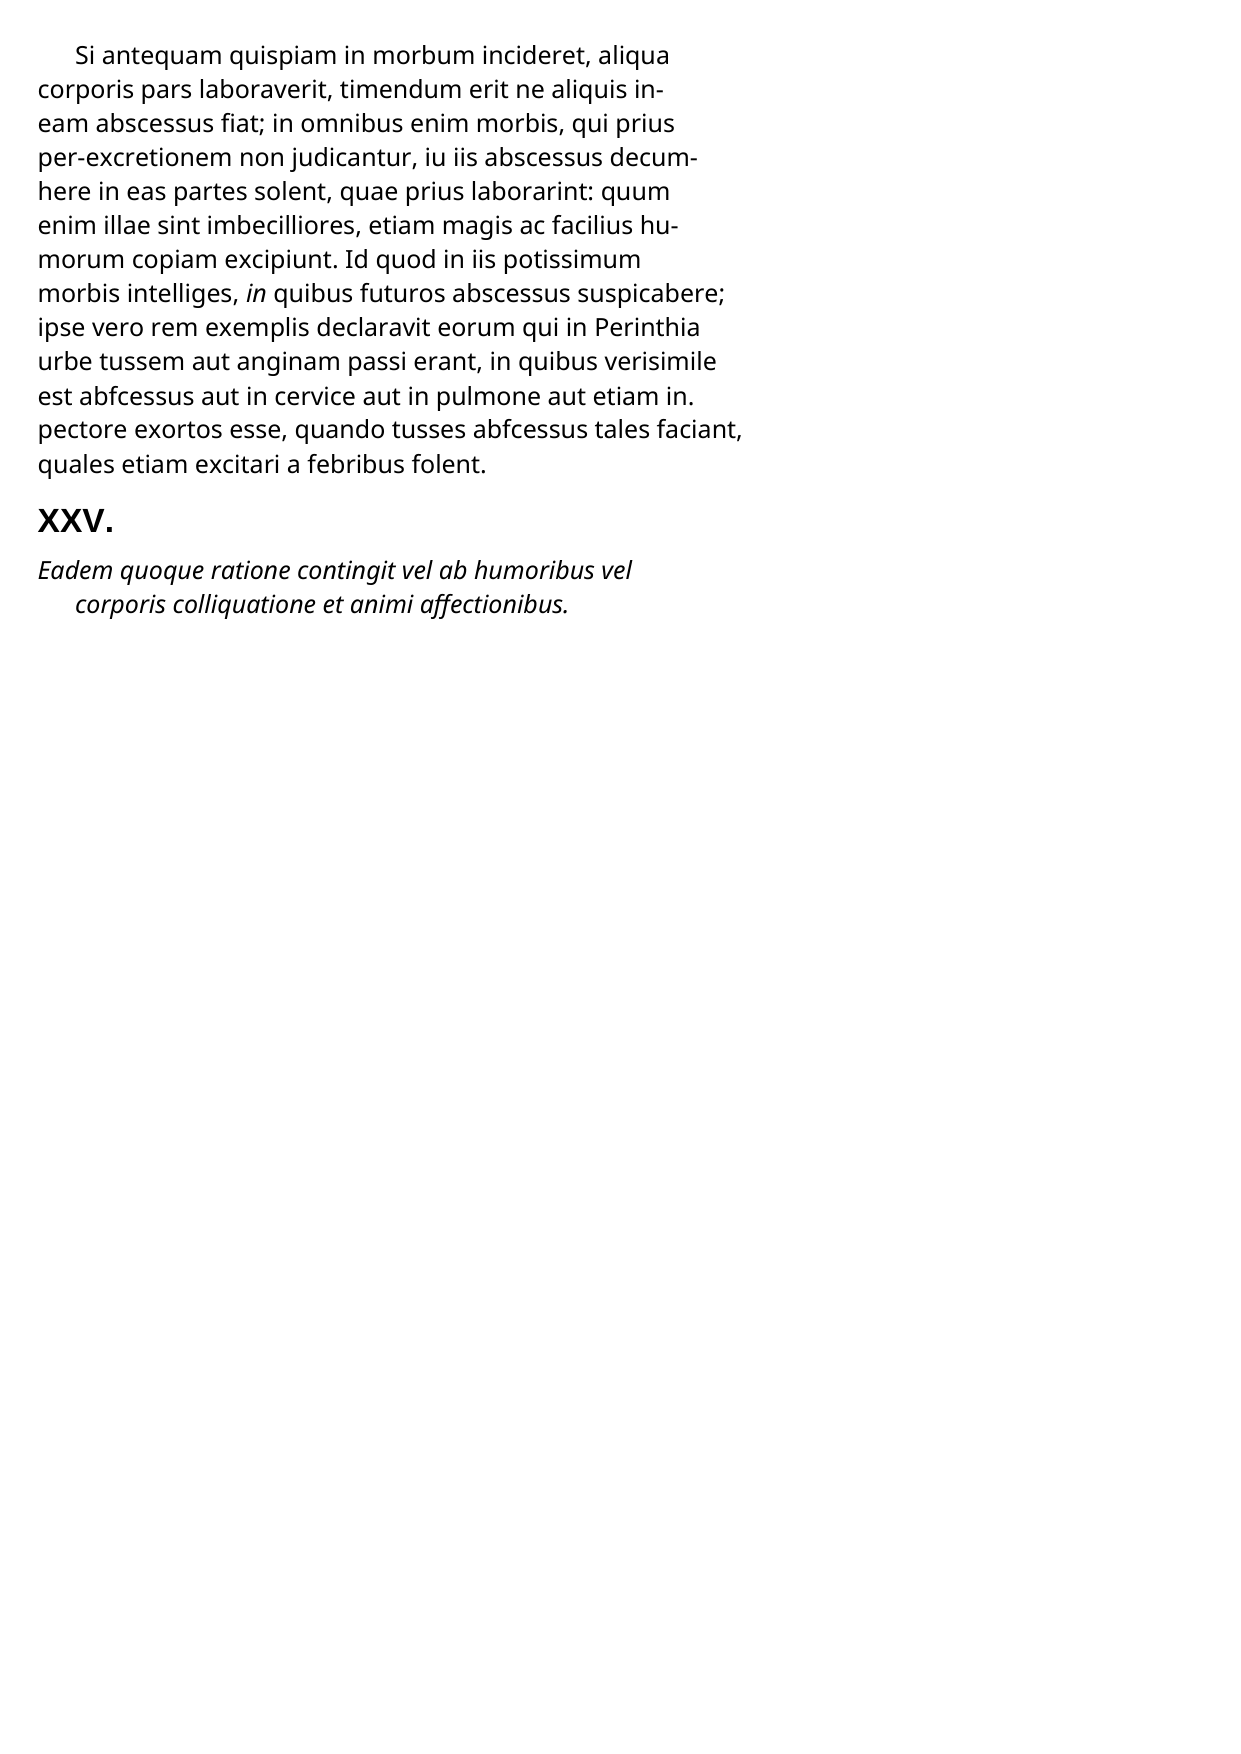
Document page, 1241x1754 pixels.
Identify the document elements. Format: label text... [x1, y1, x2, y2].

subtitle XXV. [37, 501, 1203, 540]
text Eadem quoque ratione contingit vel ab humoribus vel corporis colliquatione et animi affectionibus. [37, 552, 1203, 620]
text Si antequam quispiam in morbum incideret, aliqua corporis pars laboraverit, timendum erit ne aliquis in- eam abscessus fiat; in omnibus enim morbis, qui prius per-excretionem non judicantur, iu iis abscessus decum- here in eas partes solent, quae prius laborarint: quum enim illae sint imbecilliores, etiam magis ac facilius hu- morum copiam excipiunt. Id quod in iis potissimum morbis intelliges, in quibus futuros abscessus suspicabere; ipse vero rem exemplis declaravit eorum qui in Perinthia urbe tussem aut anginam passi erant, in quibus verisimile est abfcessus aut in cervice aut in pulmone aut etiam in. pectore exortos esse, quando tusses abfcessus tales faciant, quales etiam excitari a febribus folent. [37, 37, 1203, 480]
